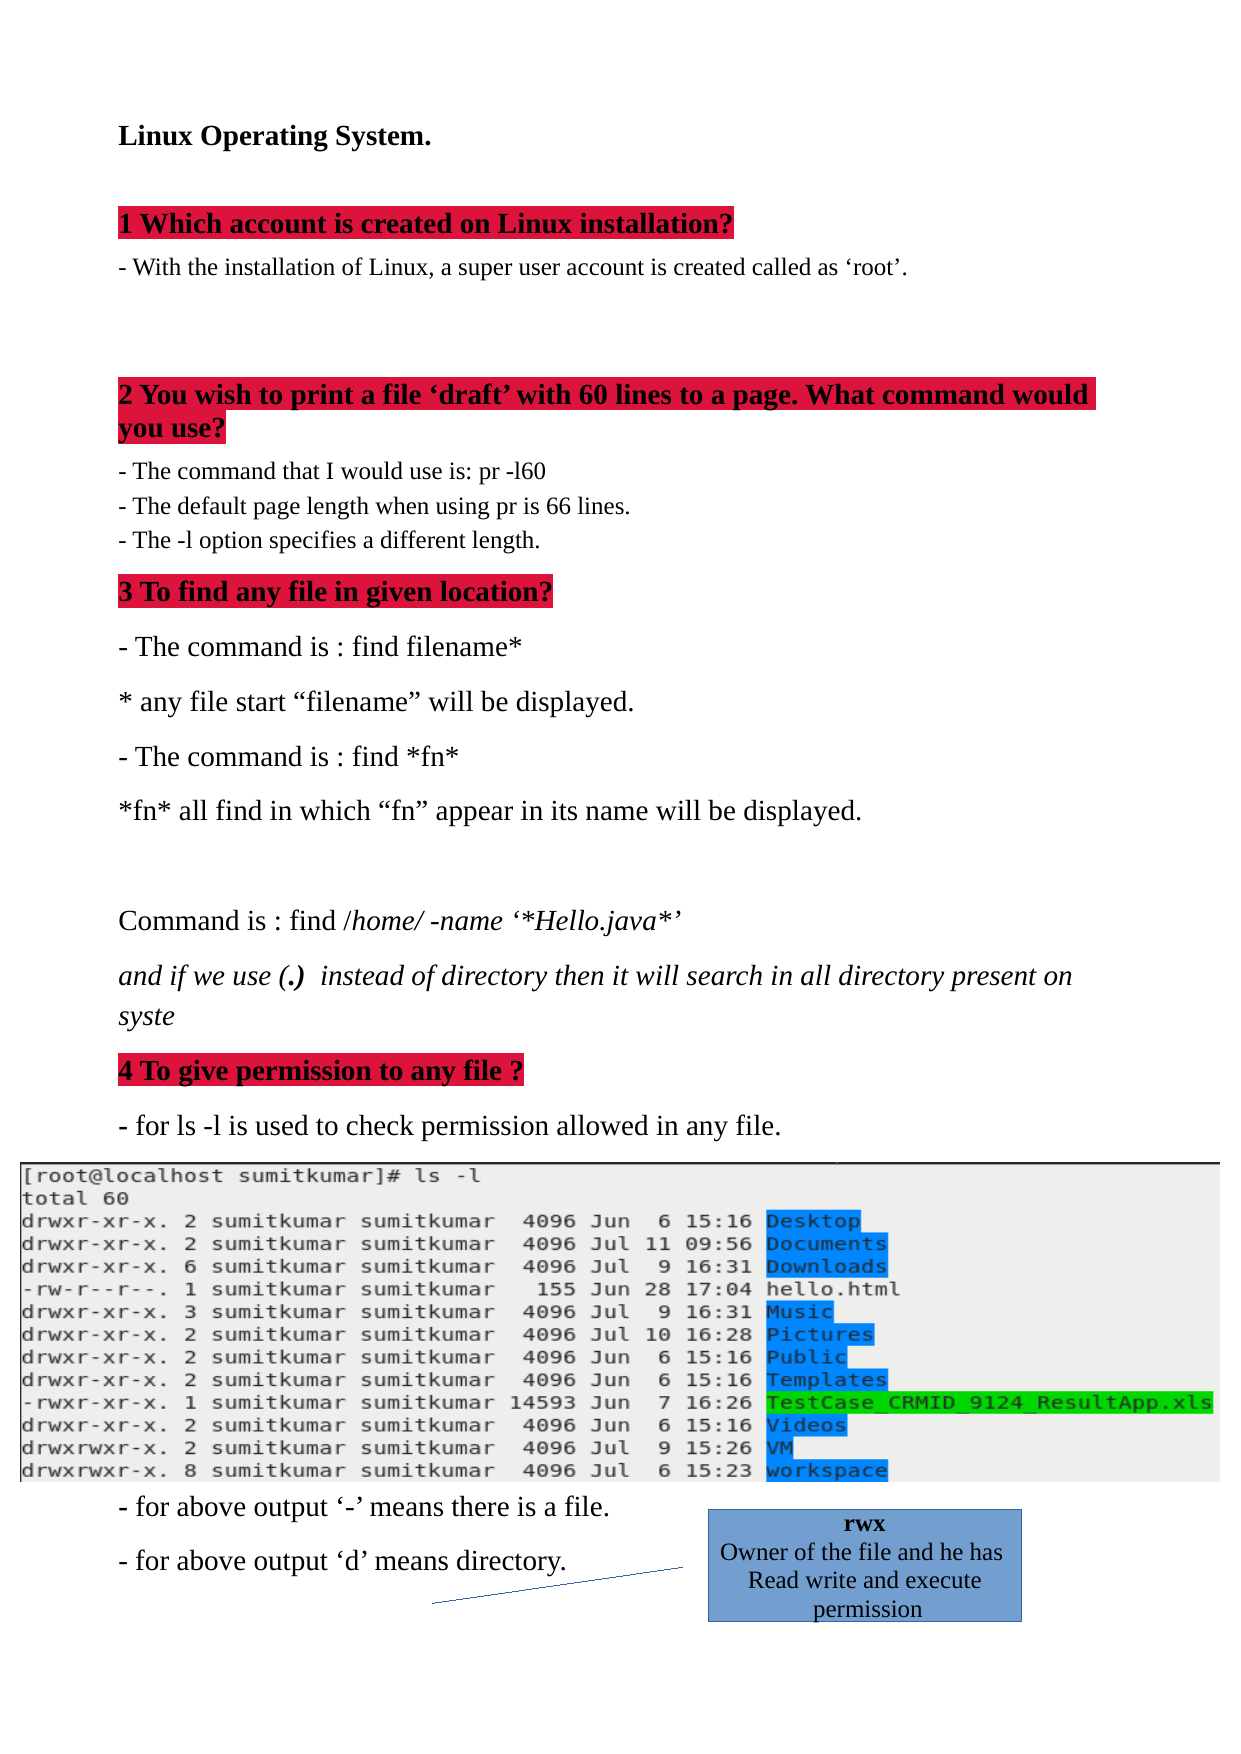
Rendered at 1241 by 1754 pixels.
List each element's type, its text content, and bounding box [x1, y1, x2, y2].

text - The command that I would use is: pr -l60 - The default page length when using pr is 66 lines. - The -l option specifies a different length. [118, 456, 1122, 554]
text [1022, 1543, 1122, 1577]
text *fn* all find in which “fn” appear in its name will be displayed. [118, 793, 1122, 827]
text 4 To give permission to any file ? [118, 1053, 1122, 1086]
text Command is : find /home/ -name ‘*Hello.java*’ [118, 903, 1122, 937]
text - for above output ‘-’ means there is a file. [118, 1482, 1122, 1522]
text and if we use (.) instead of directory then it will search in all directory present on syste [118, 958, 1122, 1032]
text Linux Operating System. [118, 118, 1122, 152]
subtitle 2 You wish to print a file ‘draft’ with 60 lines to a page. What command would you use? [118, 377, 1122, 444]
text - The command is : find filename* [118, 629, 1122, 663]
text - for ls -l is used to check permission allowed in any file. [118, 1108, 1122, 1141]
text - for above output ‘d’ means directory. [118, 1543, 708, 1577]
picture [20, 1162, 1220, 1482]
subtitle 1 Which account is created on Linux installation? [118, 206, 1122, 239]
text 3 To find any file in given location? [118, 574, 1122, 608]
text - The command is : find *fn* [118, 739, 1122, 772]
text - With the installation of Linux, a super user account is created called as ‘root’. [118, 252, 1122, 281]
text * any file start “filename” will be displayed. [118, 684, 1122, 717]
